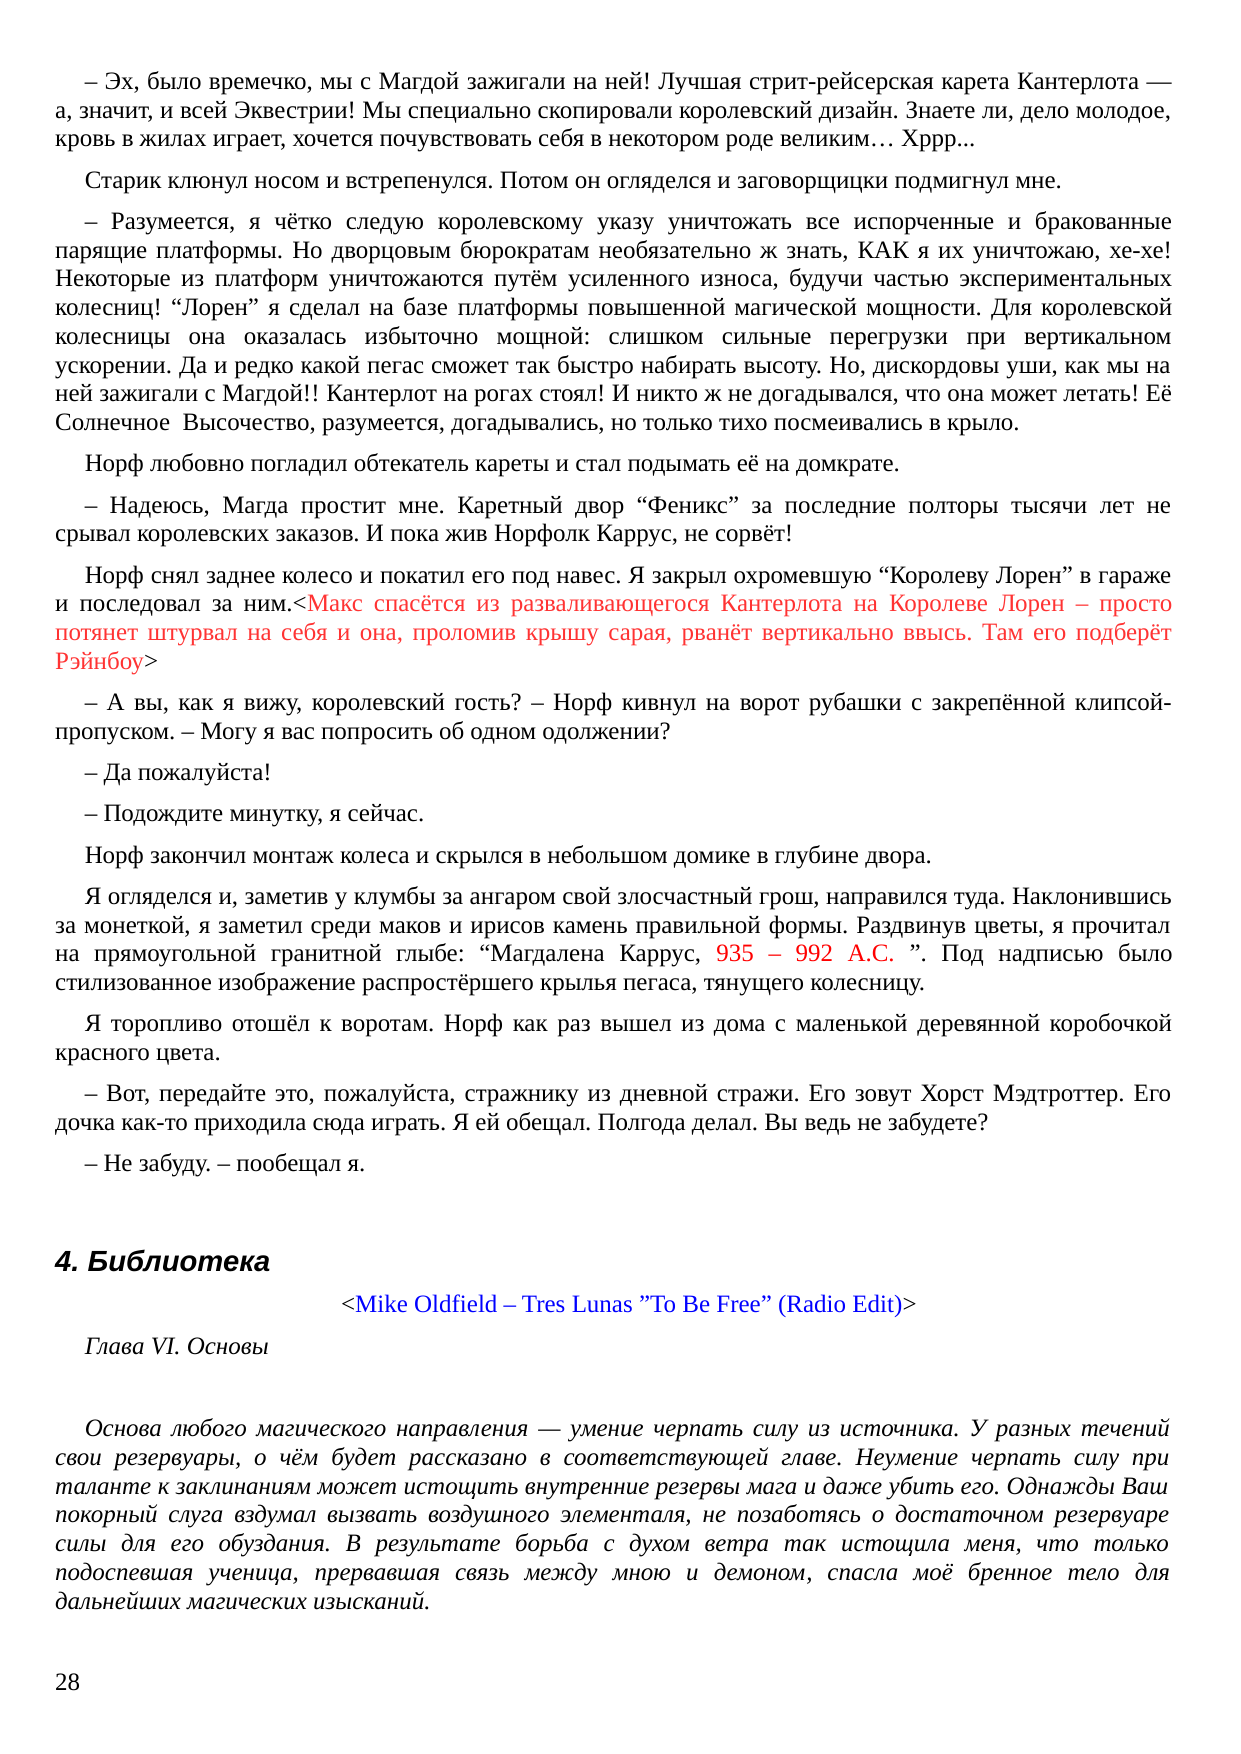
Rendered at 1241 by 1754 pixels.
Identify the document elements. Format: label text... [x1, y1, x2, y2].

text – Разумеется, я чётко следую королевскому указу уничтожать все испорченные и бракованные парящие платформы. Но дворцовым бюрократам необязательно ж знать, КАК я их уничтожаю, хе-хе! Некоторые из платформ уничтожаются путём усиленного износа, будучи частью экспериментальных колесниц! “Лорен” я сделал на базе платформы повышенной магической мощности. Для королевской колесницы она оказалась избыточно мощной: слишком сильные перегрузки при вертикальном ускорении. Да и редко какой пегас сможет так быстро набирать высоту. Но, дискордовы уши, как мы на ней зажигали с Магдой!! Кантерлот на рогах стоял! И никто ж не догадывался, что она может летать! Её Солнечное Высочество, разумеется, догадывались, но только тихо посмеивались в крыло. [55, 206, 1173, 436]
text – Вот, передайте это, пожалуйста, стражнику из дневной стражи. Его зовут Хорст Мэдтроттер. Его дочка как-то приходила сюда играть. Я ей обещал. Полгода делал. Вы ведь не забудете? [55, 1078, 1173, 1136]
text Норф снял заднее колесо и покатил его под навес. Я закрыл охромевшую “Королеву Лорен” в гараже и последовал за ним.<Макс спасётся из разваливающегося Кантерлота на Королеве Лорен – просто потянет штурвал на себя и она, проломив крышу сарая, рванёт вертикально ввысь. Там его подберёт Рэйнбоу> [55, 560, 1173, 675]
text – Да пожалуйста! [55, 757, 1173, 786]
text – Подождите минутку, я сейчас. [55, 798, 1173, 827]
text – А вы, как я вижу, королевский гость? – Норф кивнул на ворот рубашки с закрепённой клипсой-пропуском. – Могу я вас попросить об одном одолжении? [55, 687, 1173, 745]
text Норф любовно погладил обтекатель кареты и стал подымать её на домкрате. [55, 448, 1173, 477]
text Я огляделся и, заметив у клумбы за ангаром свой злосчастный грош, направился туда. Наклонившись за монеткой, я заметил среди маков и ирисов камень правильной формы. Раздвинув цветы, я прочитал на прямоугольной гранитной глыбе: “Магдалена Каррус, 935 – 992 A.C. ”. Под надписью было стилизованное изображение распростёршего крылья пегаса, тянущего колесницу. [55, 881, 1173, 996]
text Норф закончил монтаж колеса и скрылся в небольшом домике в глубине двора. [55, 840, 1173, 868]
text – Надеюсь, Магда простит мне. Каретный двор “Феникс” за последние полторы тысячи лет не срывал королевских заказов. И пока жив Норфолк Каррус, не сорвёт! [55, 490, 1173, 547]
text <Mike Oldfield – Tres Lunas ”To Be Free” (Radio Edit)> [55, 1289, 1173, 1318]
text Основа любого магического направления — умение черпать силу из источника. У разных течений свои резервуары, о чём будет рассказано в соответствующей главе. Неумение черпать силу при таланте к заклинаниям может истощить внутренние резервы мага и даже убить его. Однажды Ваш покорный слуга вздумал вызвать воздушного элементаля, не позаботясь о достаточном резервуаре силы для его обуздания. В результате борьба с духом ветра так истощила меня, что только подоспевшая ученица, прервавшая связь между мною и демоном, спасла моё бренное тело для дальнейших магических изысканий. [55, 1413, 1173, 1614]
text Я торопливо отошёл к воротам. Норф как раз вышел из дома с маленькой деревянной коробочкой красного цвета. [55, 1008, 1173, 1066]
text – Не забуду. – пообещал я. [55, 1148, 1173, 1177]
text Старик клюнул носом и встрепенулся. Потом он огляделся и заговорщицки подмигнул мне. [55, 165, 1173, 193]
text Глава VI. Основы [55, 1331, 1173, 1359]
text – Эх, было времечко, мы с Магдой зажигали на ней! Лучшая стрит-рейсерская карета Кантерлота — а, значит, и всей Эквестрии! Мы специально скопировали королевский дизайн. Знаете ли, дело молодое, кровь в жилах играет, хочется почувствовать себя в некотором роде великим… Хррр... [55, 66, 1173, 152]
subtitle 4. Библиотека [55, 1243, 1173, 1277]
